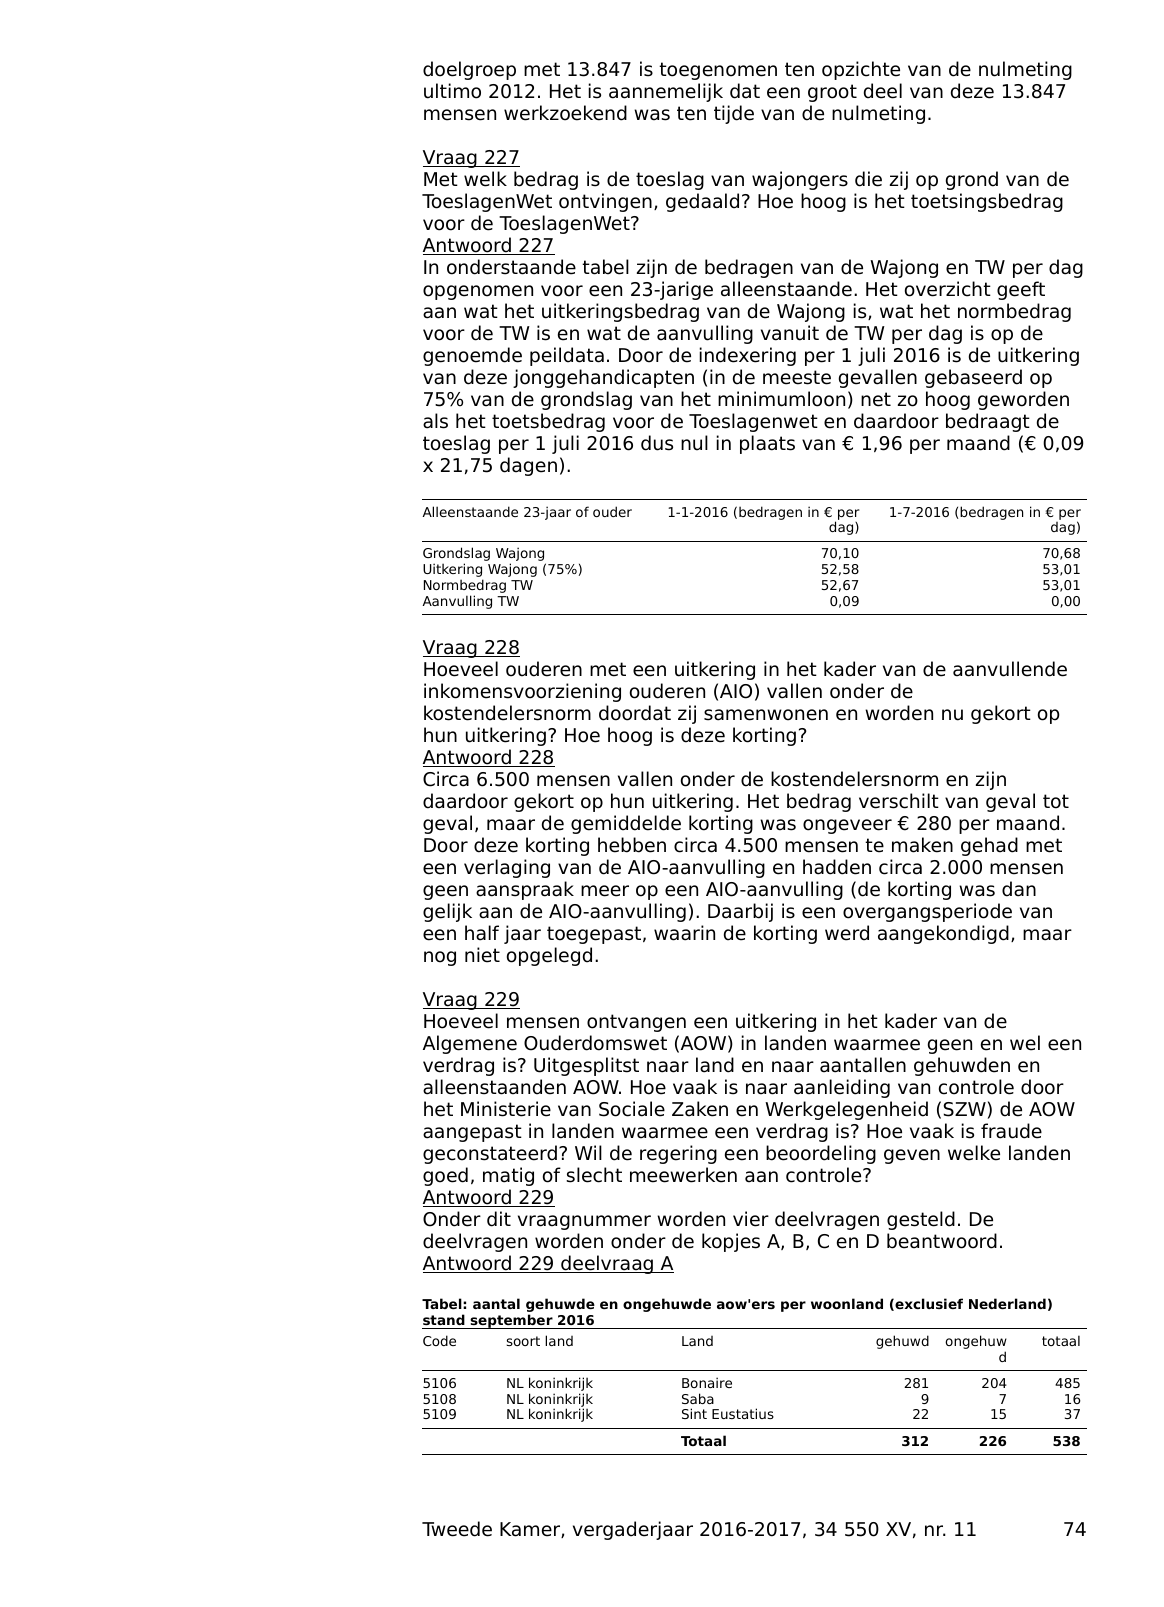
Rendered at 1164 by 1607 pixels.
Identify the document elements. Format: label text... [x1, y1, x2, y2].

text Hoeveel ouderen met een uitkering in het kader van de aanvullende inkomensvoorziening ouderen (AIO) vallen onder de kostendelersnorm doordat zij samenwonen en worden nu gekort op hun uitkering? Hoe hoog is deze korting? [422, 659, 1087, 747]
table_cell Bonaire [675, 1371, 857, 1391]
table_cell Normbedrag TW [422, 578, 644, 593]
table_cell Sint Eustatius [675, 1407, 857, 1428]
table_header Alleenstaande 23-jaar of ouder [422, 500, 644, 541]
text Antwoord 229 deelvraag A [422, 1253, 1087, 1275]
table_cell NL koninkrijk [500, 1371, 675, 1391]
table_cell 204 [935, 1371, 1013, 1391]
table_cell totaal [1013, 1329, 1087, 1370]
table_cell 7 [935, 1391, 1013, 1407]
table_cell 538 [1013, 1429, 1087, 1454]
text Vraag 228 [422, 637, 1087, 659]
table_cell Saba [675, 1391, 857, 1407]
table_header 1-1-2016 (bedragen in € per dag) [644, 500, 865, 541]
table_cell Land [675, 1329, 857, 1370]
table_cell 22 [858, 1407, 935, 1428]
text In onderstaande tabel zijn de bedragen van de Wajong en TW per dag opgenomen voor een 23-jarige alleenstaande. Het overzicht geeft aan wat het uitkeringsbedrag van de Wajong is, wat het normbedrag voor de TW is en wat de aanvulling vanuit de TW per dag is op de genoemde peildata. Door de indexering per 1 juli 2016 is de uitkering van deze jonggehandicapten (in de meeste gevallen gebaseerd op 75% van de grondslag van het minimumloon) net zo hoog geworden als het toetsbedrag voor de Toeslagenwet en daardoor bedraagt de toeslag per 1 juli 2016 dus nul in plaats van € 1,96 per maand (€ 0,09 x 21,75 dagen). [422, 257, 1087, 477]
table_cell 52,67 [644, 578, 865, 593]
table_header 1-7-2016 (bedragen in € per dag) [865, 500, 1087, 541]
table_cell [422, 1429, 500, 1454]
table_cell gehuwd [858, 1329, 935, 1370]
table_cell 70,68 [865, 542, 1087, 562]
table_cell [500, 1429, 675, 1454]
table_cell NL koninkrijk [500, 1391, 675, 1407]
table_cell 5106 [422, 1371, 500, 1391]
text Onder dit vraagnummer worden vier deelvragen gesteld. De deelvragen worden onder de kopjes A, B, C en D beantwoord. [422, 1209, 1087, 1253]
table_cell NL koninkrijk [500, 1407, 675, 1428]
table_cell 53,01 [865, 562, 1087, 578]
table_cell 53,01 [865, 578, 1087, 593]
table_cell 15 [935, 1407, 1013, 1428]
table_cell 52,58 [644, 562, 865, 578]
table_cell ongehuwd [935, 1329, 1013, 1370]
table_cell 485 [1013, 1371, 1087, 1391]
table_cell 5109 [422, 1407, 500, 1428]
text Antwoord 227 [422, 235, 1087, 257]
text Met welk bedrag is de toeslag van wajongers die zij op grond van de ToeslagenWet ontvingen, gedaald? Hoe hoog is het toetsingsbedrag voor de ToeslagenWet? [422, 169, 1087, 235]
table_cell Grondslag Wajong [422, 542, 644, 562]
table_cell 16 [1013, 1391, 1087, 1407]
text Circa 6.500 mensen vallen onder de kostendelersnorm en zijn daardoor gekort op hun uitkering. Het bedrag verschilt van geval tot geval, maar de gemiddelde korting was ongeveer € 280 per maand. Door deze korting hebben circa 4.500 mensen te maken gehad met een verlaging van de AIO-aanvulling en hadden circa 2.000 mensen geen aanspraak meer op een AIO-aanvulling (de korting was dan gelijk aan de AIO-aanvulling). Daarbij is een overgangsperiode van een half jaar toegepast, waarin de korting werd aangekondigd, maar nog niet opgelegd. [422, 769, 1087, 967]
table_cell 312 [858, 1429, 935, 1454]
text Hoeveel mensen ontvangen een uitkering in het kader van de Algemene Ouderdomswet (AOW) in landen waarmee geen en wel een verdrag is? Uitgesplitst naar land en naar aantallen gehuwden en alleenstaanden AOW. Hoe vaak is naar aanleiding van controle door het Ministerie van Sociale Zaken en Werkgelegenheid (SZW) de AOW aangepast in landen waarmee een verdrag is? Hoe vaak is fraude geconstateerd? Wil de regering een beoordeling geven welke landen goed, matig of slecht meewerken aan controle? [422, 1011, 1087, 1187]
table_cell 281 [858, 1371, 935, 1391]
table_cell Code [422, 1329, 500, 1370]
table_cell 70,10 [644, 542, 865, 562]
table_cell 9 [858, 1391, 935, 1407]
table_cell Totaal [675, 1429, 857, 1454]
table_cell 37 [1013, 1407, 1087, 1428]
text doelgroep met 13.847 is toegenomen ten opzichte van de nulmeting ultimo 2012. Het is aannemelijk dat een groot deel van deze 13.847 mensen werkzoekend was ten tijde van de nulmeting. [422, 59, 1087, 125]
table_cell 5108 [422, 1391, 500, 1407]
text Vraag 229 [422, 989, 1087, 1011]
text Antwoord 229 [422, 1187, 1087, 1209]
table_cell 0,09 [644, 594, 865, 614]
table_cell soort land [500, 1329, 675, 1370]
text Antwoord 228 [422, 747, 1087, 769]
table_cell Aanvulling TW [422, 594, 644, 614]
table_header Tabel: aantal gehuwde en ongehuwde aow'ers per woonland (exclusief Nederland) stand september 2016 [422, 1297, 1087, 1328]
table_cell 226 [935, 1429, 1013, 1454]
text Vraag 227 [422, 147, 1087, 169]
table_cell Uitkering Wajong (75%) [422, 562, 644, 578]
table_cell 0,00 [865, 594, 1087, 614]
